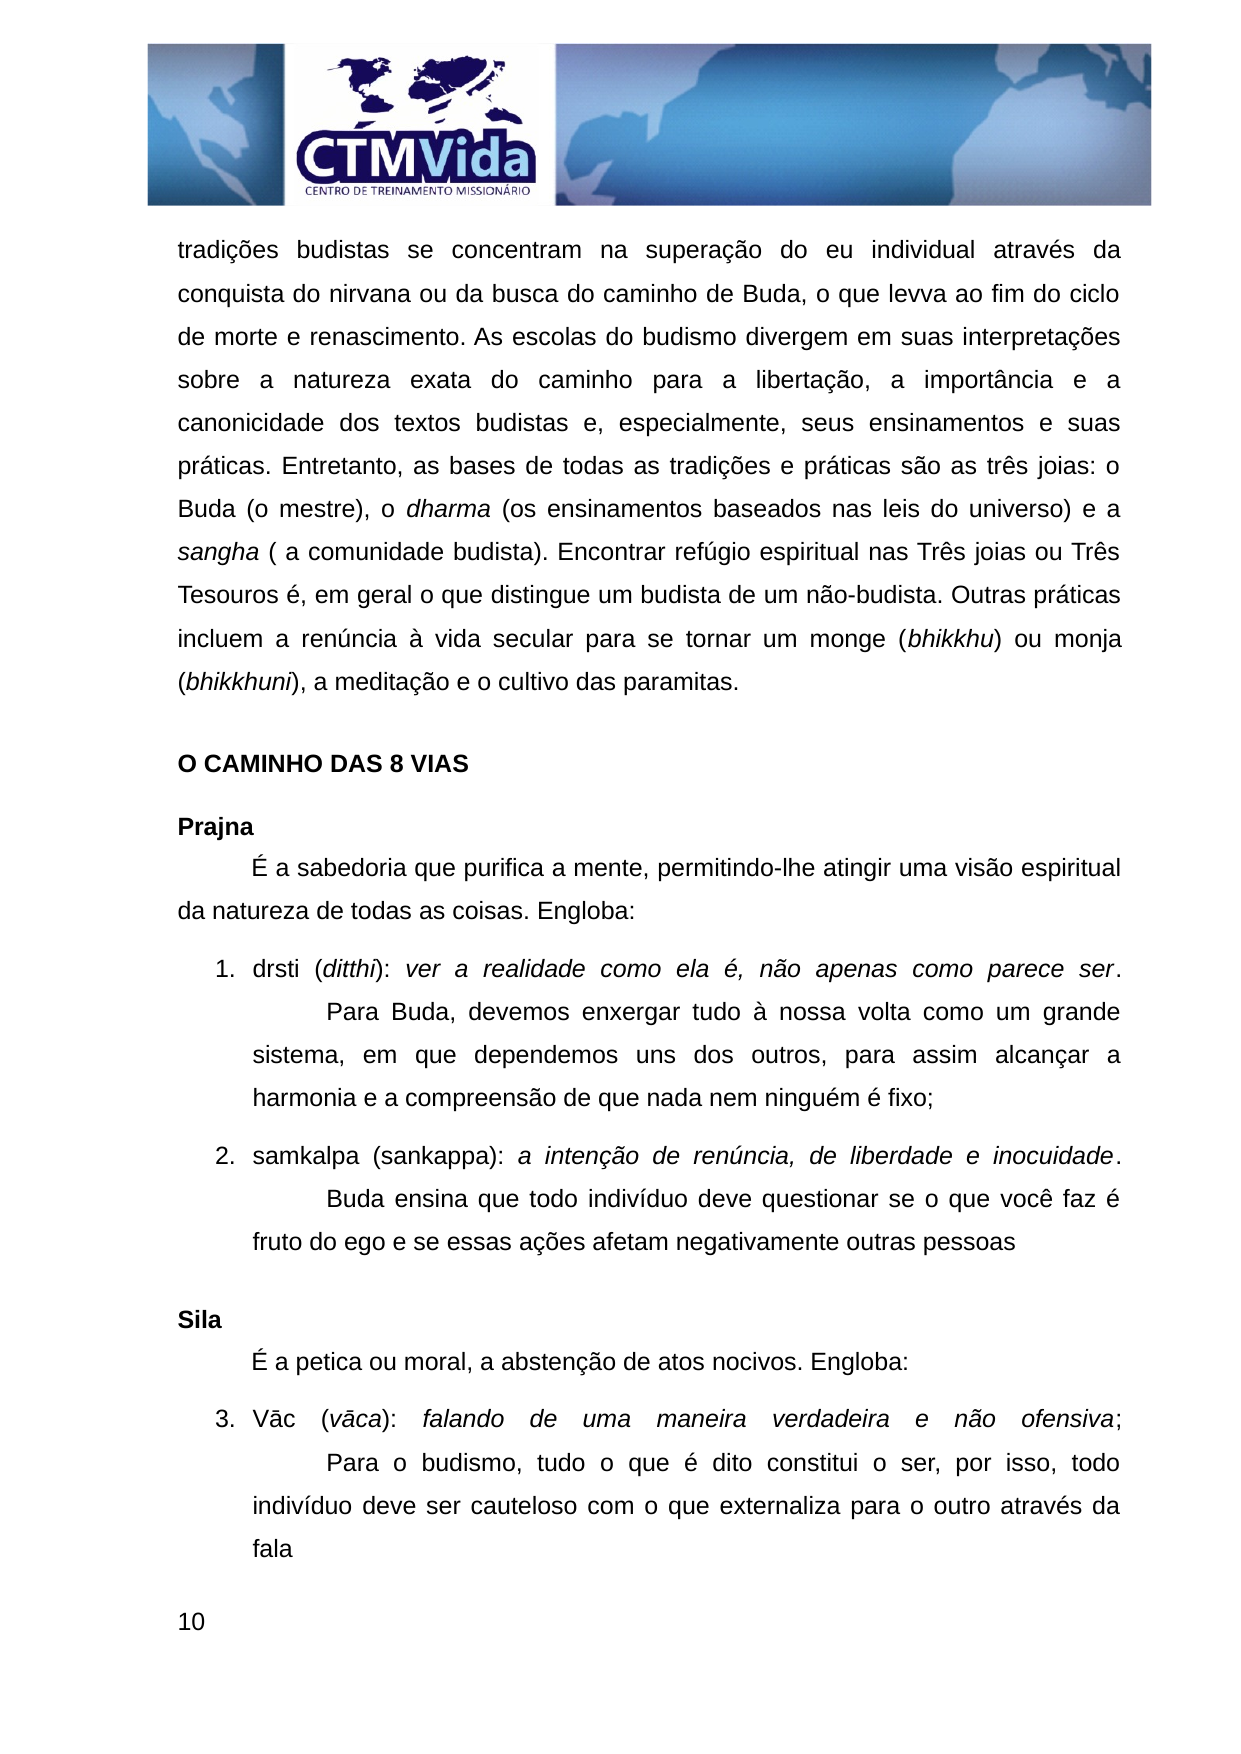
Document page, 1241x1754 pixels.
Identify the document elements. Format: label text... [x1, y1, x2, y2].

text tradições budistas se concentram na superação do eu individual através da conquista do nirvana ou da busca do caminho de Buda, o que levva ao fim do ciclo de morte e renascimento. As escolas do budismo divergem em suas interpretações sobre a natureza exata do caminho para a libertação, a importância e a canonicidade dos textos budistas e, especialmente, seus ensinamentos e suas práticas. Entretanto, as bases de todas as tradições e práticas são as três joias: o Buda (o mestre), o dharma (os ensinamentos baseados nas leis do universo) e a sangha ( a comunidade budista). Encontrar refúgio espiritual nas Três joias ou Três Tesouros é, em geral o que distingue um budista de um não-budista. Outras práticas incluem a renúncia à vida secular para se tornar um monge (bhikkhu) ou monja (bhikkhuni), a meditação e o cultivo das paramitas. [177, 235, 1122, 695]
text É a sabedoria que purifica a mente, permitindo-lhe atingir uma visão espiritual da natureza de todas as coisas. Engloba: [177, 853, 1122, 924]
list drsti (ditthi): ver a realidade como ela é, não apenas como parece ser. Para Buda, devemos enxergar tudo à nossa volta como um grande sistema, em que dependemos uns dos outros, para assim alcançar a harmonia e a compreensão de que nada nem ninguém é fixo; [215, 953, 1122, 1112]
picture [147, 43, 1152, 206]
list Vāc (vāca): falando de uma maneira verdadeira e não ofensiva; Para o budismo, tudo o que é dito constitui o ser, por isso, todo indivíduo deve ser cauteloso com o que externaliza para o outro através da fala [215, 1404, 1122, 1562]
subtitle Sila [177, 1305, 1122, 1334]
subtitle Prajna [177, 811, 1122, 840]
text É a petica ou moral, a abstenção de atos nocivos. Engloba: [177, 1347, 1122, 1375]
list samkalpa (sankappa): a intenção de renúncia, de liberdade e inocuidade. Buda ensina que todo indivíduo deve questionar se o que você faz é fruto do ego e se essas ações afetam negativamente outras pessoas [215, 1141, 1122, 1256]
subtitle O caminho das 8 vias [177, 749, 1122, 778]
